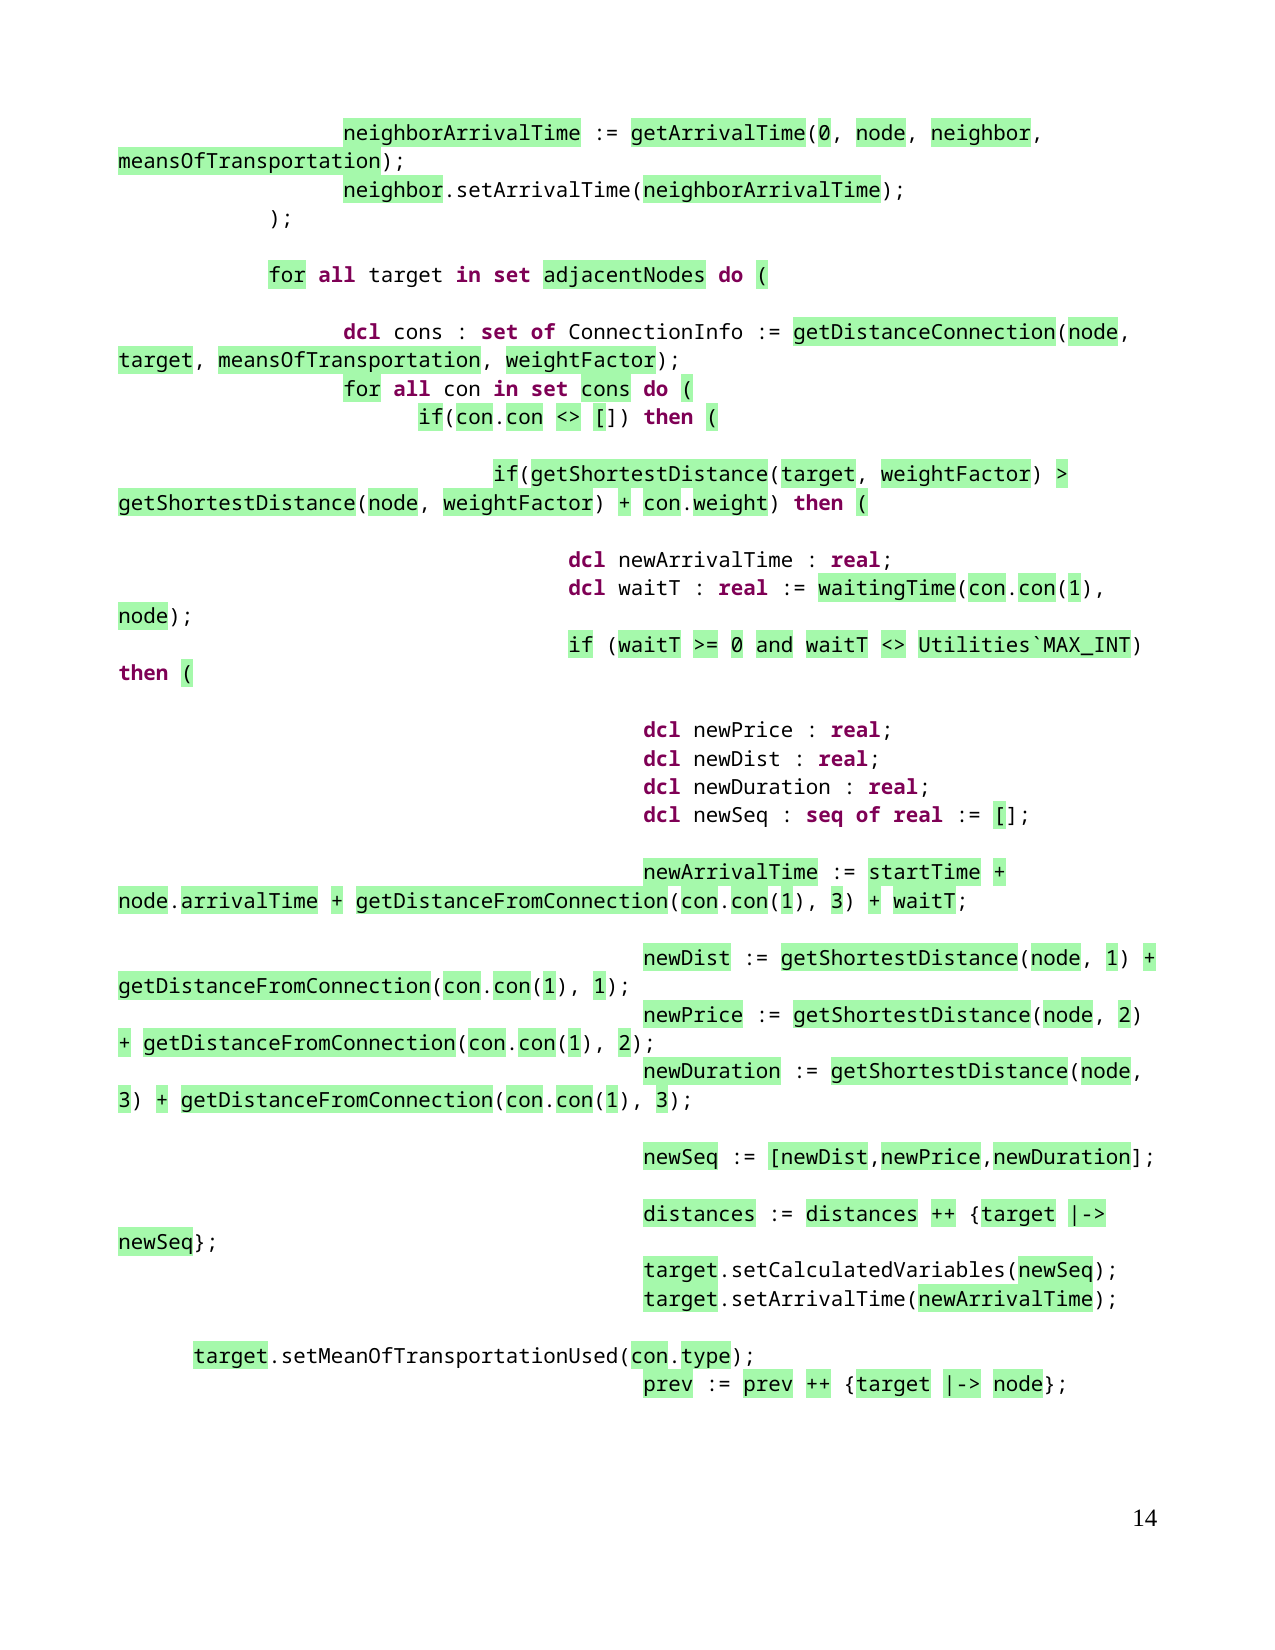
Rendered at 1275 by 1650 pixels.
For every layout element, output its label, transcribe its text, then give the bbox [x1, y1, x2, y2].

text dcl cons : set of ConnectionInfo := getDistanceConnection(node, target, meansOfTransportation, weightFactor); [118, 317, 1157, 374]
text neighbor.setArrivalTime(neighborArrivalTime); [118, 175, 1157, 203]
text newDist := getShortestDistance(node, 1) + getDistanceFromConnection(con.con(1), 1); [118, 943, 1157, 1000]
text newSeq := [newDist,newPrice,newDuration]; [118, 1142, 1157, 1170]
text dcl newSeq : seq of real := []; [118, 801, 1157, 829]
text target.setMeanOfTransportationUsed(con.type); [118, 1312, 1157, 1369]
text dcl newDuration : real; [118, 772, 1157, 801]
text distances := distances ++ {target |-> newSeq}; [118, 1199, 1157, 1256]
text newPrice := getShortestDistance(node, 2) + getDistanceFromConnection(con.con(1), 2); [118, 1000, 1157, 1057]
text dcl newArrivalTime : real; [118, 545, 1157, 573]
text neighborArrivalTime := getArrivalTime(0, node, neighbor, meansOfTransportation); [118, 118, 1157, 175]
text newArrivalTime := startTime + node.arrivalTime + getDistanceFromConnection(con.con(1), 3) + waitT; [118, 857, 1157, 914]
text ); [118, 203, 1157, 232]
text prev := prev ++ {target |-> node}; [118, 1369, 1157, 1398]
text if(getShortestDistance(target, weightFactor) > getShortestDistance(node, weightFactor) + con.weight) then ( [118, 459, 1157, 516]
text target.setCalculatedVariables(newSeq); [118, 1256, 1157, 1284]
text for all con in set cons do ( [118, 374, 1157, 402]
text dcl newPrice : real; [118, 715, 1157, 744]
text if (waitT >= 0 and waitT <> Utilities`MAX_INT) then ( [118, 630, 1157, 687]
text newDuration := getShortestDistance(node, 3) + getDistanceFromConnection(con.con(1), 3); [118, 1057, 1157, 1113]
text target.setArrivalTime(newArrivalTime); [118, 1284, 1157, 1312]
text dcl waitT : real := waitingTime(con.con(1), node); [118, 573, 1157, 630]
text dcl newDist : real; [118, 744, 1157, 772]
text for all target in set adjacentNodes do ( [118, 260, 1157, 289]
text if(con.con <> []) then ( [118, 402, 1157, 431]
